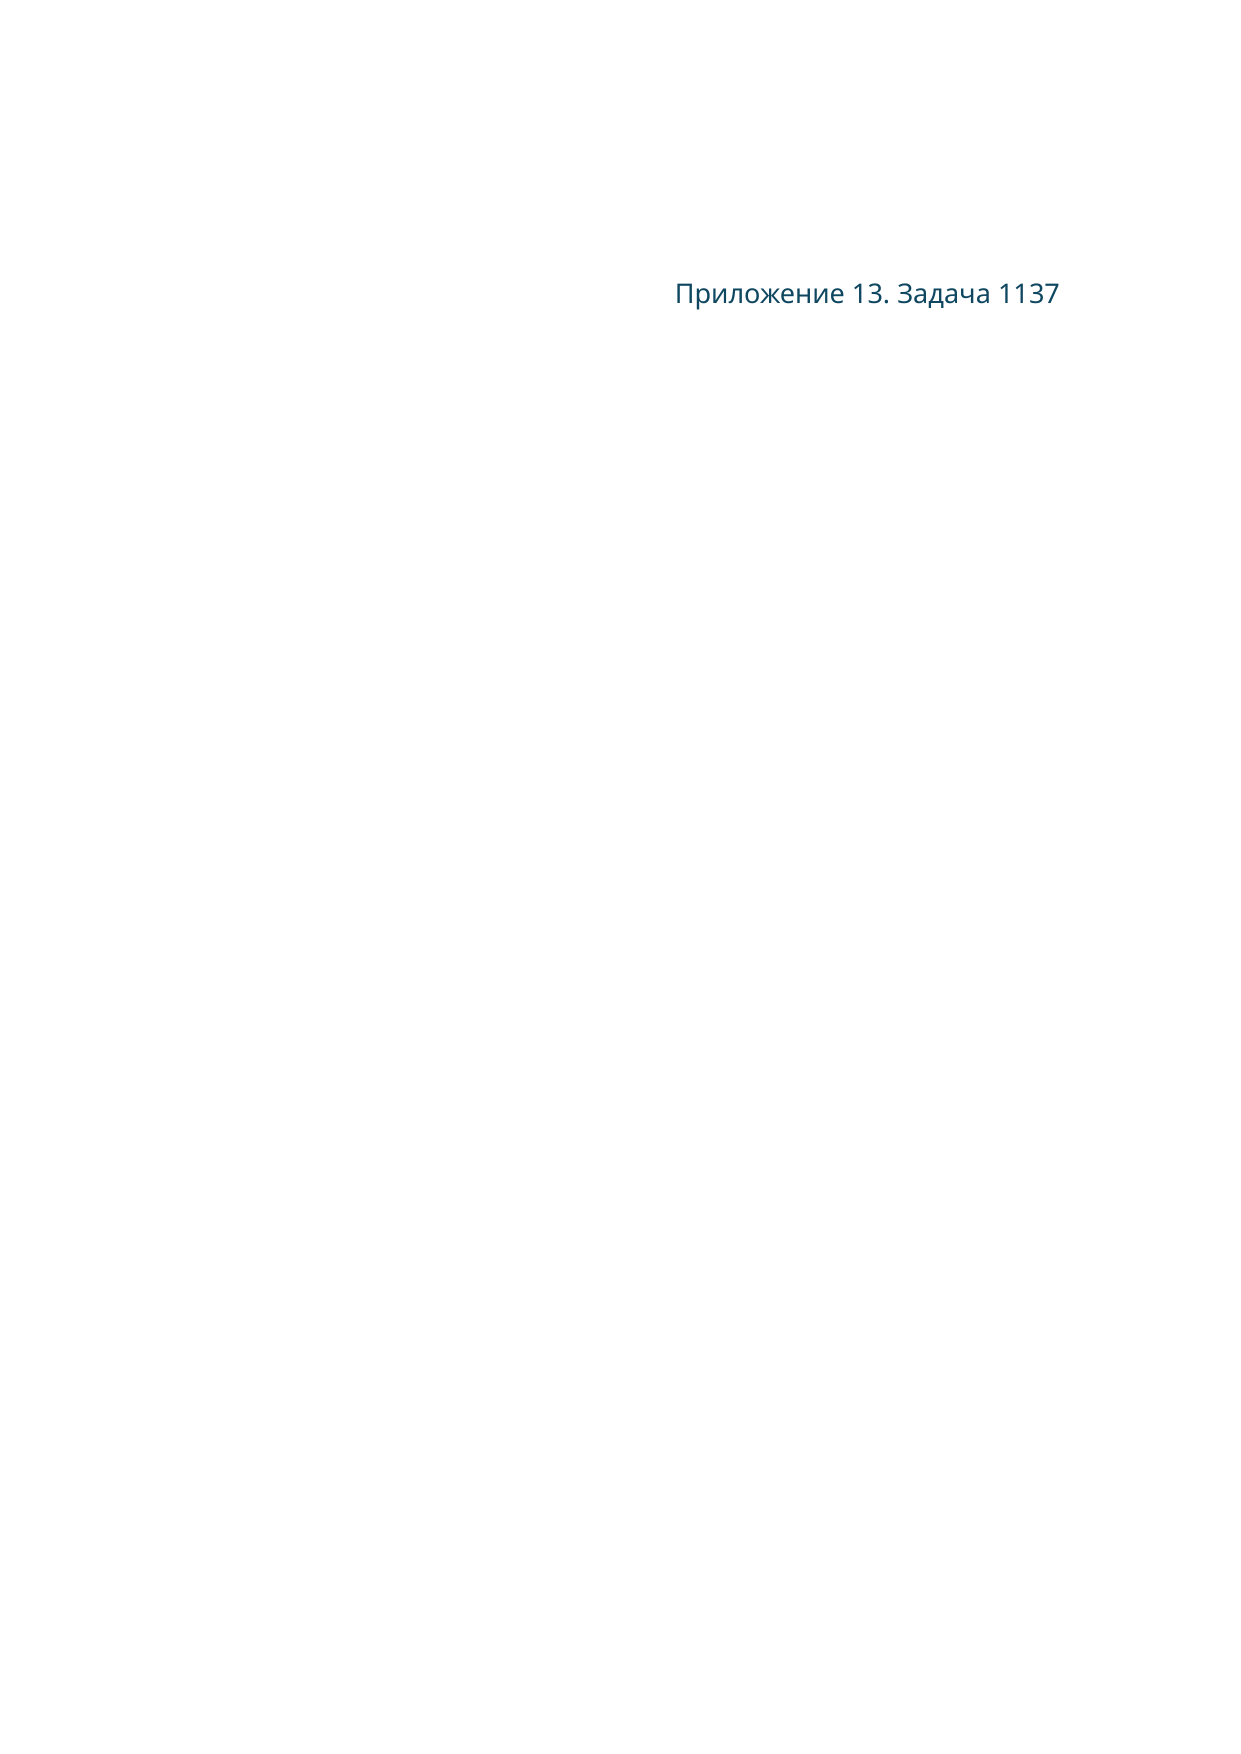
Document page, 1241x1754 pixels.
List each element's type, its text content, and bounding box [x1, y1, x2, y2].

subtitle Приложение 13. Задача 1137 [186, 274, 1060, 311]
